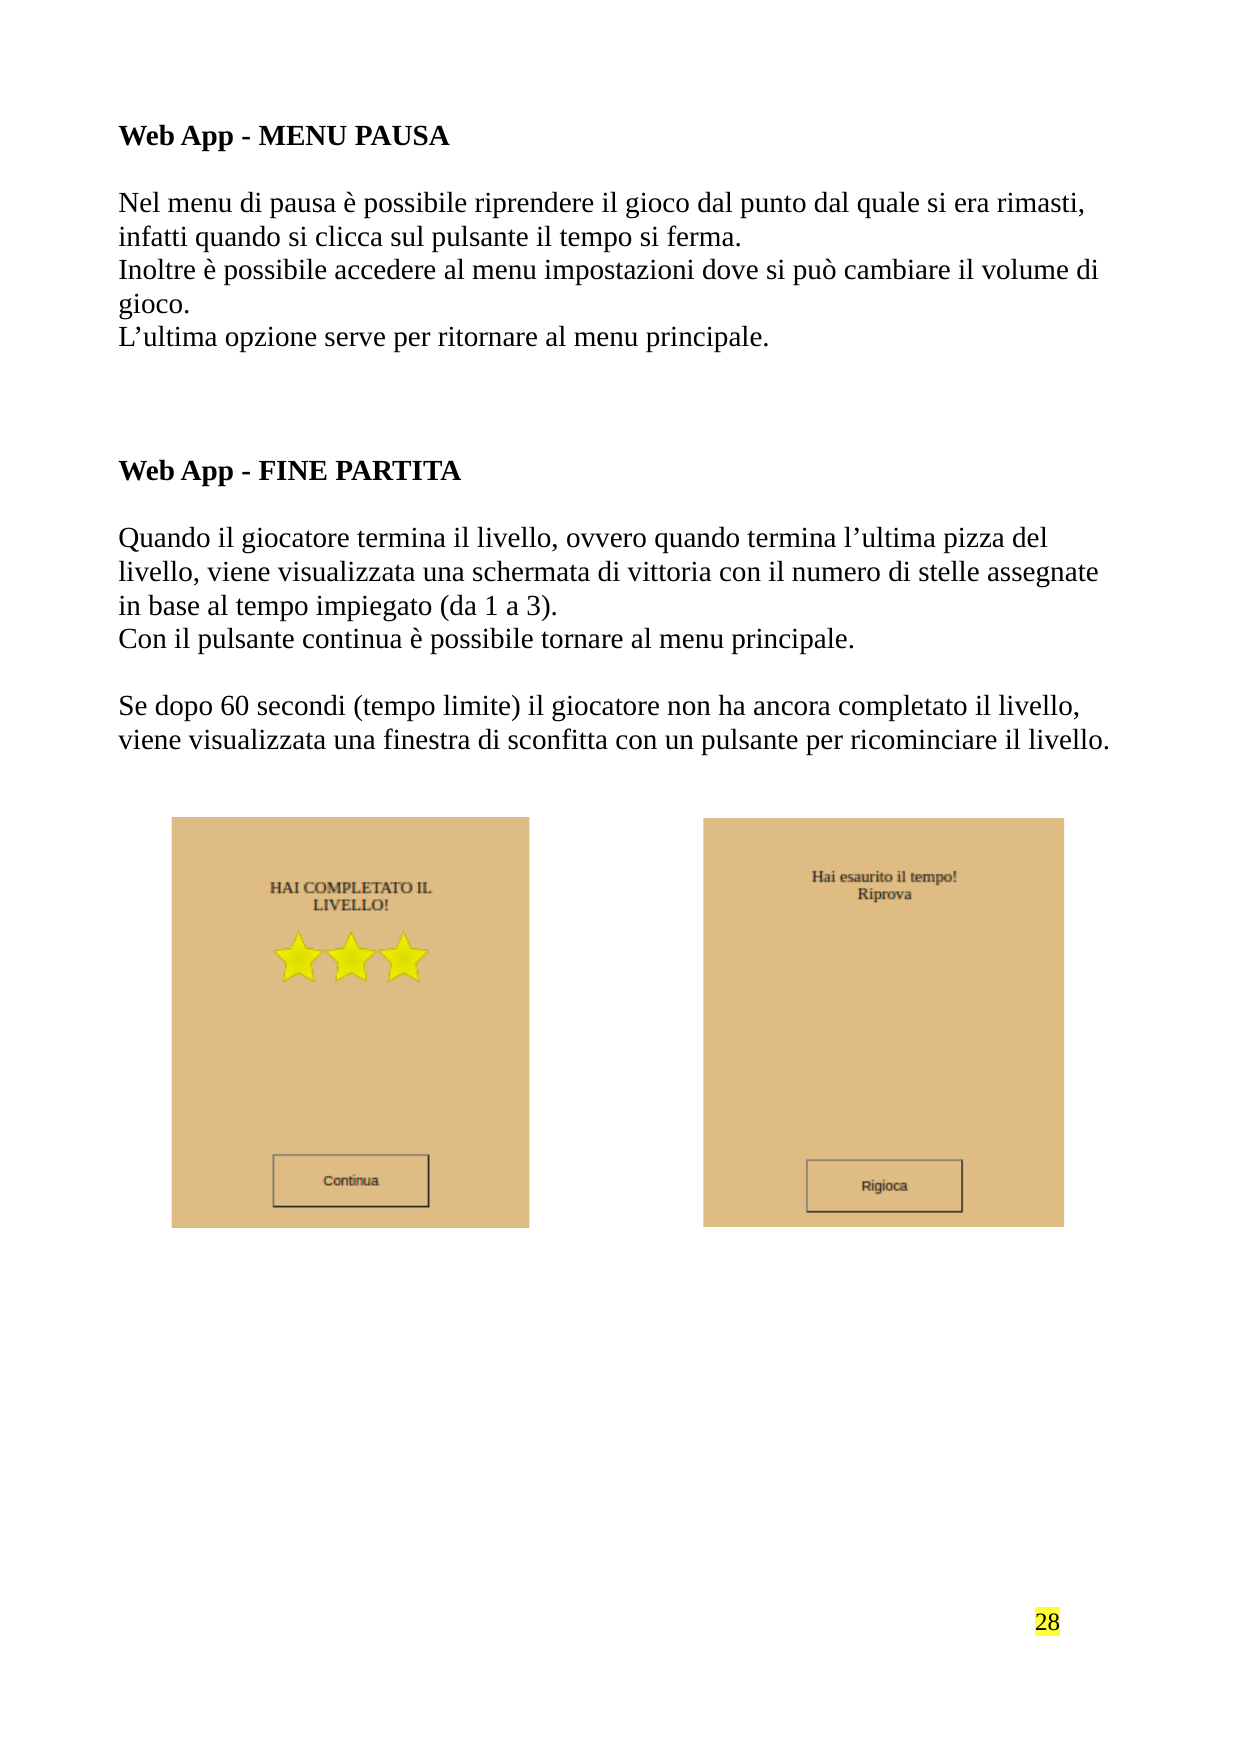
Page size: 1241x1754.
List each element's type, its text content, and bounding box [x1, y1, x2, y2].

text Inoltre è possibile accedere al menu impostazioni dove si può cambiare il volume di gioco. [118, 252, 1122, 319]
picture [703, 818, 1065, 1227]
text L’ultima opzione serve per ritornare al menu principale. [118, 319, 1122, 353]
text Se dopo 60 secondi (tempo limite) il giocatore non ha ancora completato il livello, viene visualizzata una finestra di sconfitta con un pulsante per ricominciare il livello. [118, 688, 1122, 755]
text Web App - MENU PAUSA [118, 118, 1122, 152]
text Nel menu di pausa è possibile riprendere il gioco dal punto dal quale si era rimasti, infatti quando si clicca sul pulsante il tempo si ferma. [118, 185, 1122, 252]
text Quando il giocatore termina il livello, ovvero quando termina l’ultima pizza del livello, viene visualizzata una schermata di vittoria con il numero di stelle assegnate in base al tempo impiegato (da 1 a 3). [118, 521, 1122, 621]
text Con il pulsante continua è possibile tornare al menu principale. [118, 621, 1122, 655]
picture [171, 817, 530, 1228]
text Web App - FINE PARTITA [118, 453, 1122, 487]
